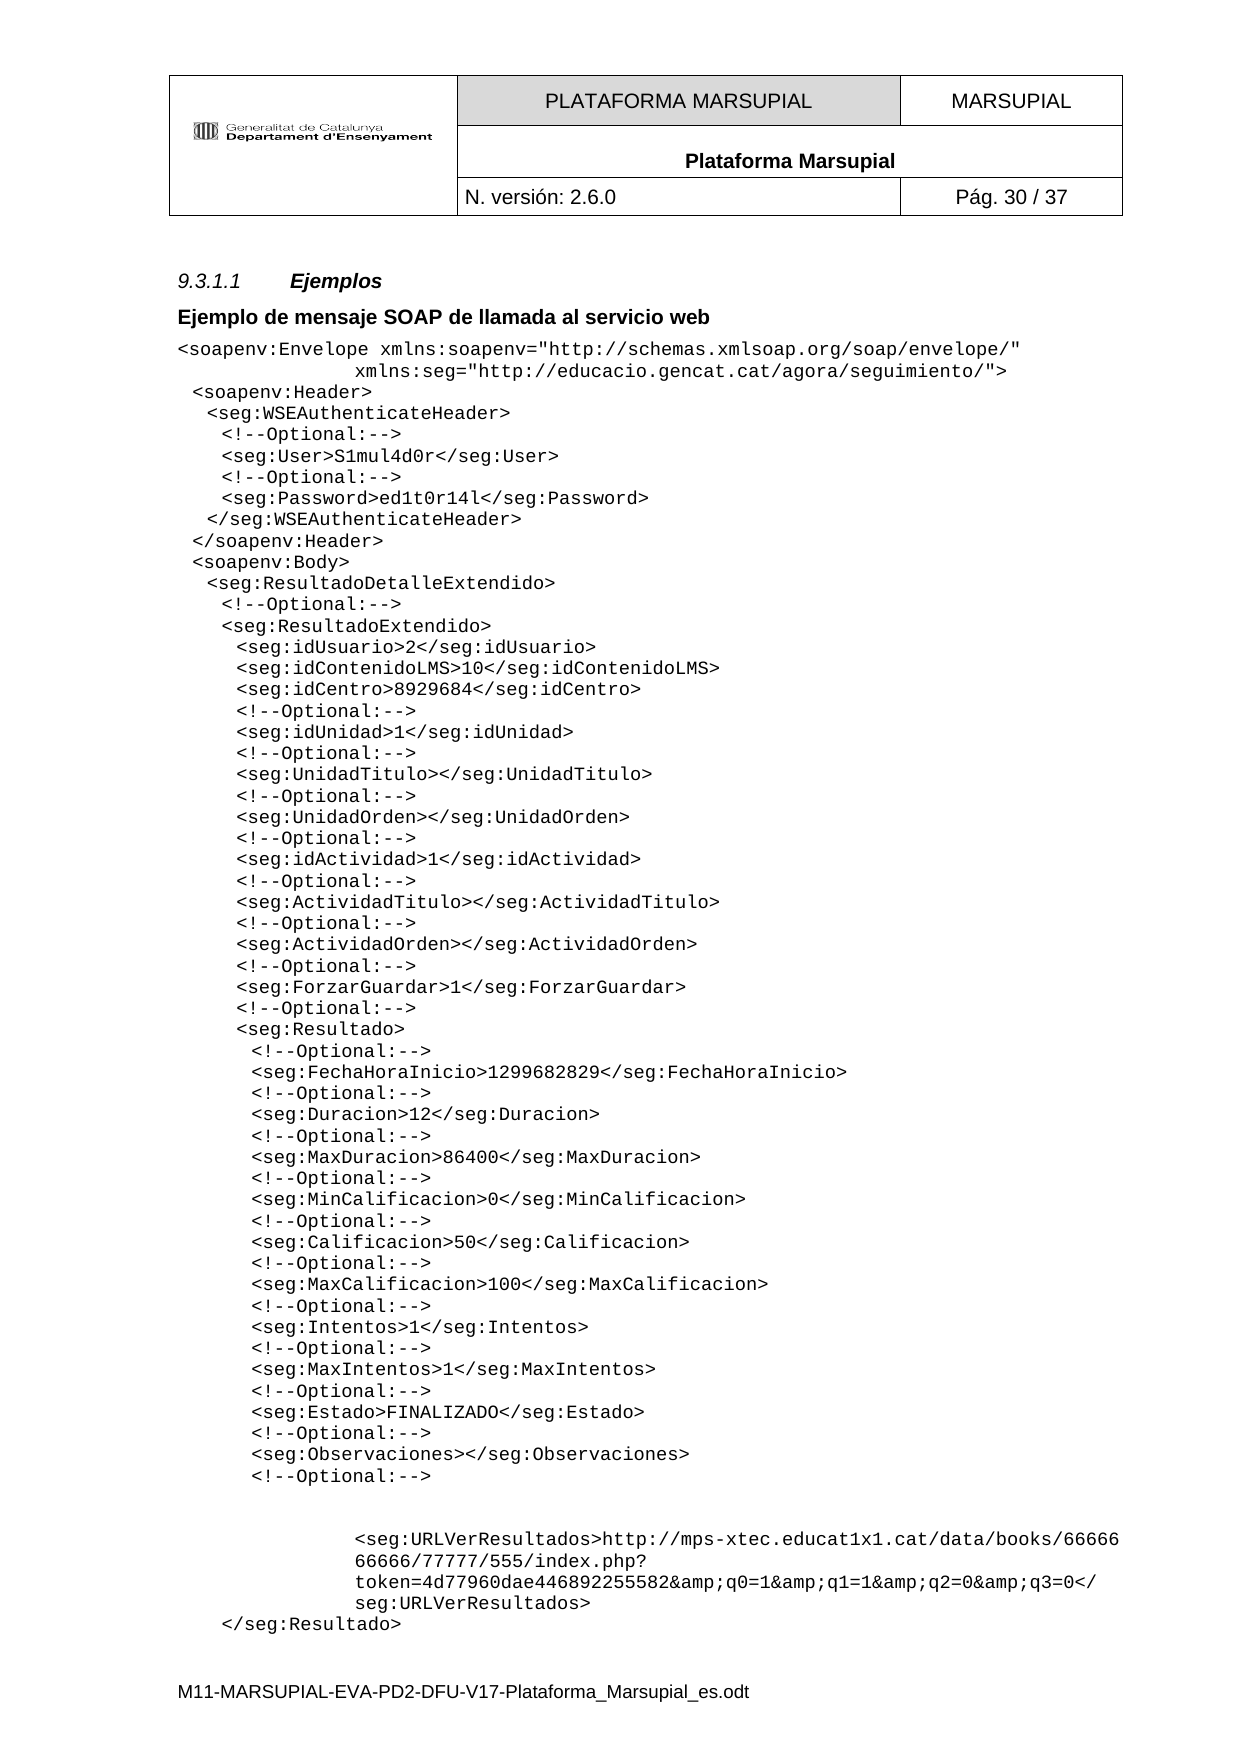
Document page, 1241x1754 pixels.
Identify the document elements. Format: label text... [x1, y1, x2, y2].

text <seg:ForzarGuardar>1</seg:ForzarGuardar> [177, 978, 1122, 999]
text <seg:MinCalificacion>0</seg:MinCalificacion> [177, 1190, 1122, 1211]
text <seg:Duracion>12</seg:Duracion> [177, 1105, 1122, 1126]
text <!--Optional:--> [177, 786, 1122, 808]
text <!--Optional:--> [177, 829, 1122, 850]
text <!--Optional:--> [177, 1254, 1122, 1275]
text <seg:Password>ed1t0r14l</seg:Password> [177, 489, 1122, 510]
text <!--Optional:--> [177, 425, 1122, 446]
text <seg:MaxCalificacion>100</seg:MaxCalificacion> [177, 1275, 1122, 1296]
text </soapenv:Header> [177, 531, 1122, 553]
text <!--Optional:--> [177, 1296, 1122, 1318]
text <!--Optional:--> [177, 999, 1122, 1020]
text <!--Optional:--> [177, 1126, 1122, 1148]
text <seg:idContenidoLMS>10</seg:idContenidoLMS> [177, 659, 1122, 680]
text </seg:WSEAuthenticateHeader> [177, 510, 1122, 531]
text <!--Optional:--> [177, 1424, 1122, 1445]
text <seg:MaxDuracion>86400</seg:MaxDuracion> [177, 1148, 1122, 1169]
text <seg:Resultado> [177, 1020, 1122, 1041]
text <seg:ActividadTitulo></seg:ActividadTitulo> [177, 893, 1122, 914]
text <!--Optional:--> [177, 744, 1122, 765]
text </seg:Resultado> [177, 1615, 1122, 1636]
subtitle Ejemplos [177, 269, 1122, 293]
text <seg:User>S1mul4d0r</seg:User> [177, 446, 1122, 468]
text <!--Optional:--> [177, 914, 1122, 935]
text <seg:Intentos>1</seg:Intentos> [177, 1318, 1122, 1339]
text <!--Optional:--> [177, 1466, 1122, 1488]
text <soapenv:Envelope xmlns:soapenv="http://schemas.xmlsoap.org/soap/envelope/" xmlns:seg="http://educacio.gencat.cat/agora/seguimiento/"> [177, 340, 1122, 383]
text <!--Optional:--> [177, 1211, 1122, 1233]
text <soapenv:Header> [177, 383, 1122, 404]
text <!--Optional:--> [177, 1084, 1122, 1105]
text <seg:FechaHoraInicio>1299682829</seg:FechaHoraInicio> [177, 1063, 1122, 1084]
text <soapenv:Body> [177, 553, 1122, 574]
text <seg:Observaciones></seg:Observaciones> [177, 1445, 1122, 1466]
text <!--Optional:--> [177, 956, 1122, 978]
text <!--Optional:--> [177, 1169, 1122, 1190]
text <seg:Estado>FINALIZADO</seg:Estado> [177, 1403, 1122, 1424]
text <seg:idUnidad>1</seg:idUnidad> [177, 723, 1122, 744]
text <seg:idActividad>1</seg:idActividad> [177, 850, 1122, 871]
text <seg:ActividadOrden></seg:ActividadOrden> [177, 935, 1122, 956]
text <seg:UnidadOrden></seg:UnidadOrden> [177, 808, 1122, 829]
text <seg:URLVerResultados>http://mps-xtec.educat1x1.cat/data/books/6666666666/77777/555/index.php?token=4d77960dae446892255582&amp;q0=1&amp;q1=1&amp;q2=0&amp;q3=0</seg:URLVerResultados> [177, 1488, 1122, 1615]
text <!--Optional:--> [177, 595, 1122, 616]
text <seg:idUsuario>2</seg:idUsuario> [177, 638, 1122, 659]
text Ejemplo de mensaje SOAP de llamada al servicio web [177, 304, 1122, 328]
text <!--Optional:--> [177, 1381, 1122, 1403]
text <!--Optional:--> [177, 701, 1122, 723]
text <seg:ResultadoExtendido> [177, 616, 1122, 638]
text <seg:ResultadoDetalleExtendido> [177, 574, 1122, 595]
text <!--Optional:--> [177, 1339, 1122, 1360]
text <seg:Calificacion>50</seg:Calificacion> [177, 1233, 1122, 1254]
text <seg:UnidadTitulo></seg:UnidadTitulo> [177, 765, 1122, 786]
text <seg:WSEAuthenticateHeader> [177, 404, 1122, 425]
text <!--Optional:--> [177, 871, 1122, 893]
text <!--Optional:--> [177, 1041, 1122, 1063]
text <seg:MaxIntentos>1</seg:MaxIntentos> [177, 1360, 1122, 1381]
text <!--Optional:--> [177, 468, 1122, 489]
text <seg:idCentro>8929684</seg:idCentro> [177, 680, 1122, 701]
